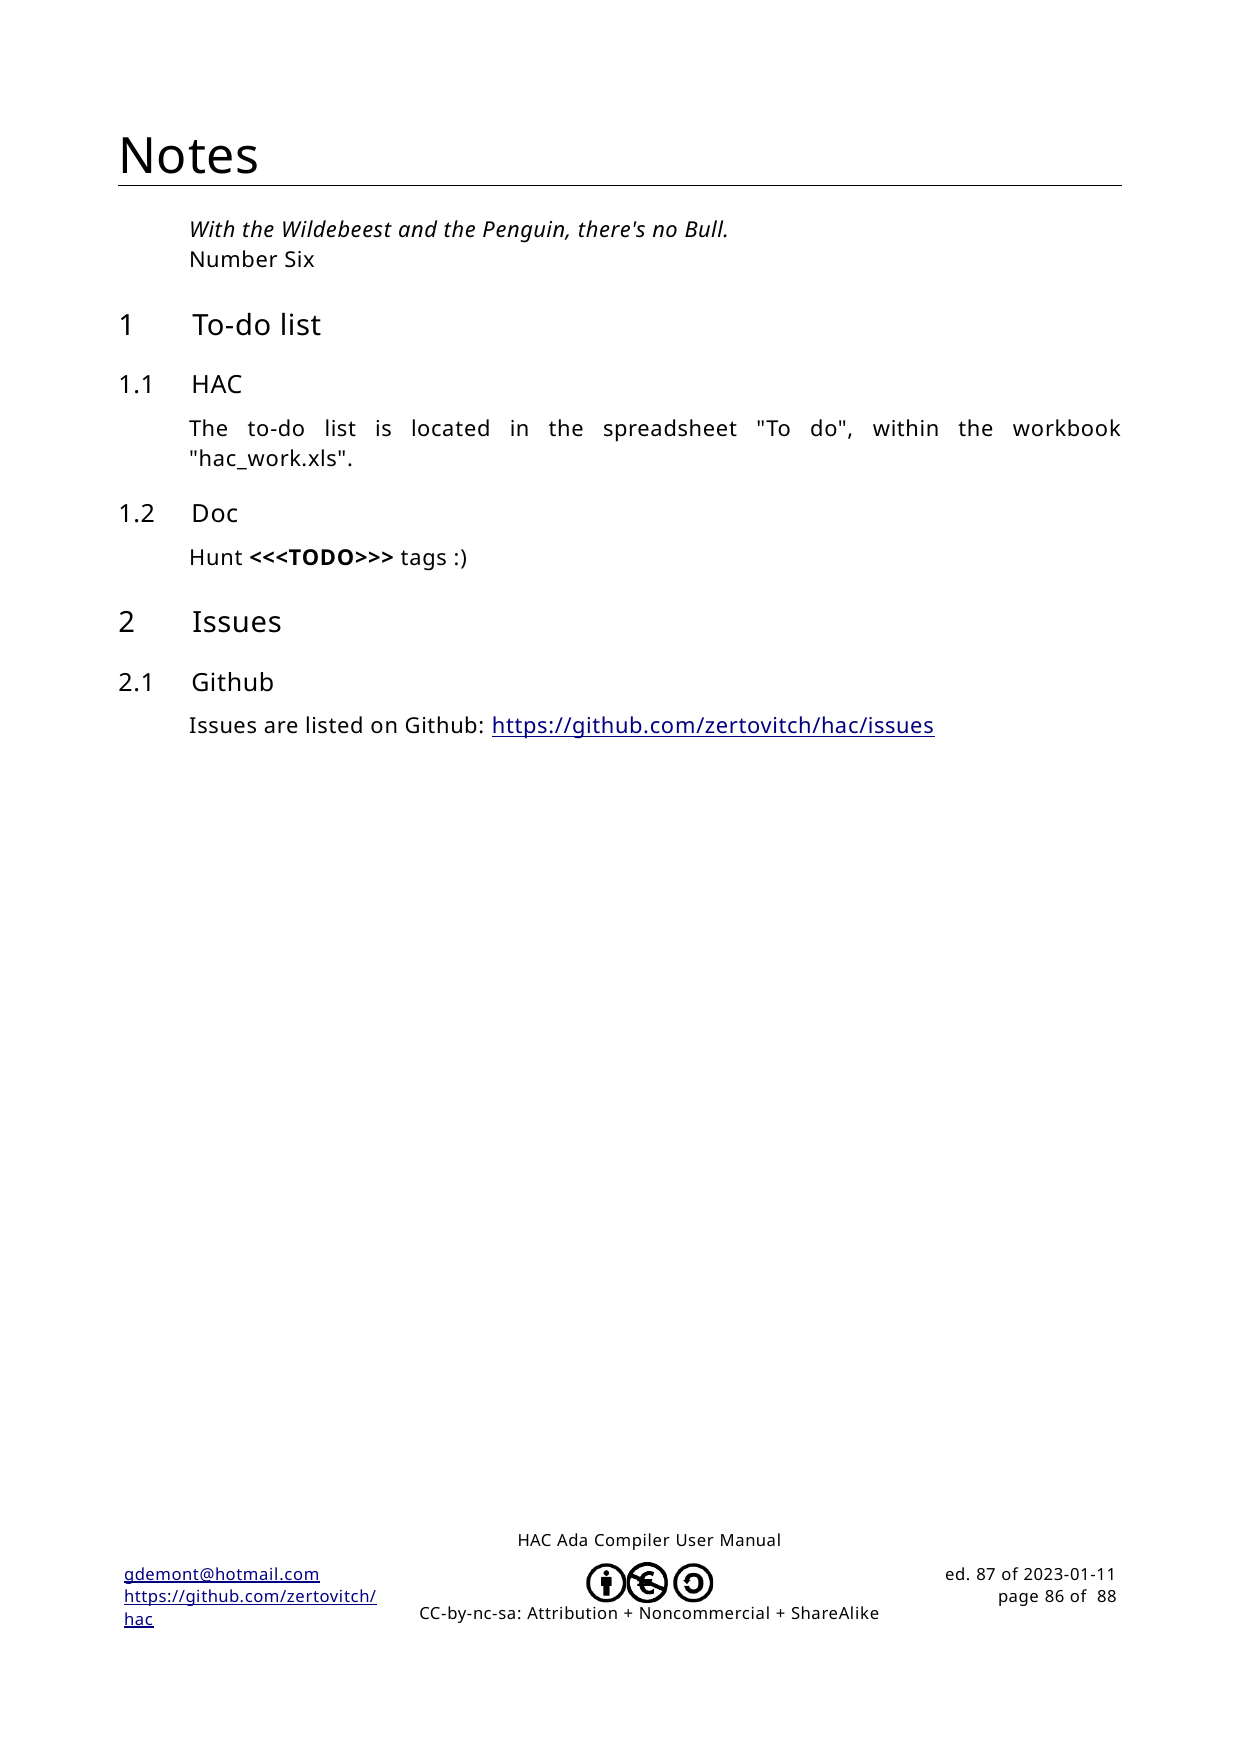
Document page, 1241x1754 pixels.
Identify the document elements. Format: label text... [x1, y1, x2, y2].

subtitle Notes [118, 118, 1122, 185]
picture [672, 1562, 714, 1603]
subtitle Doc [118, 496, 1122, 530]
text Issues are listed on Github: https://github.com/zertovitch/hac/issues [189, 710, 1122, 740]
text With the Wildebeest and the Penguin, there's no Bull. [189, 214, 1122, 244]
text The to-do list is located in the spreadsheet "To do", within the workbook "hac_work.xls". [189, 413, 1122, 473]
subtitle HAC [118, 367, 1122, 401]
subtitle Issues [118, 602, 1122, 641]
text Number Six [189, 244, 1122, 274]
subtitle Github [118, 665, 1122, 699]
picture [585, 1562, 668, 1603]
subtitle To-do list [118, 304, 1122, 343]
